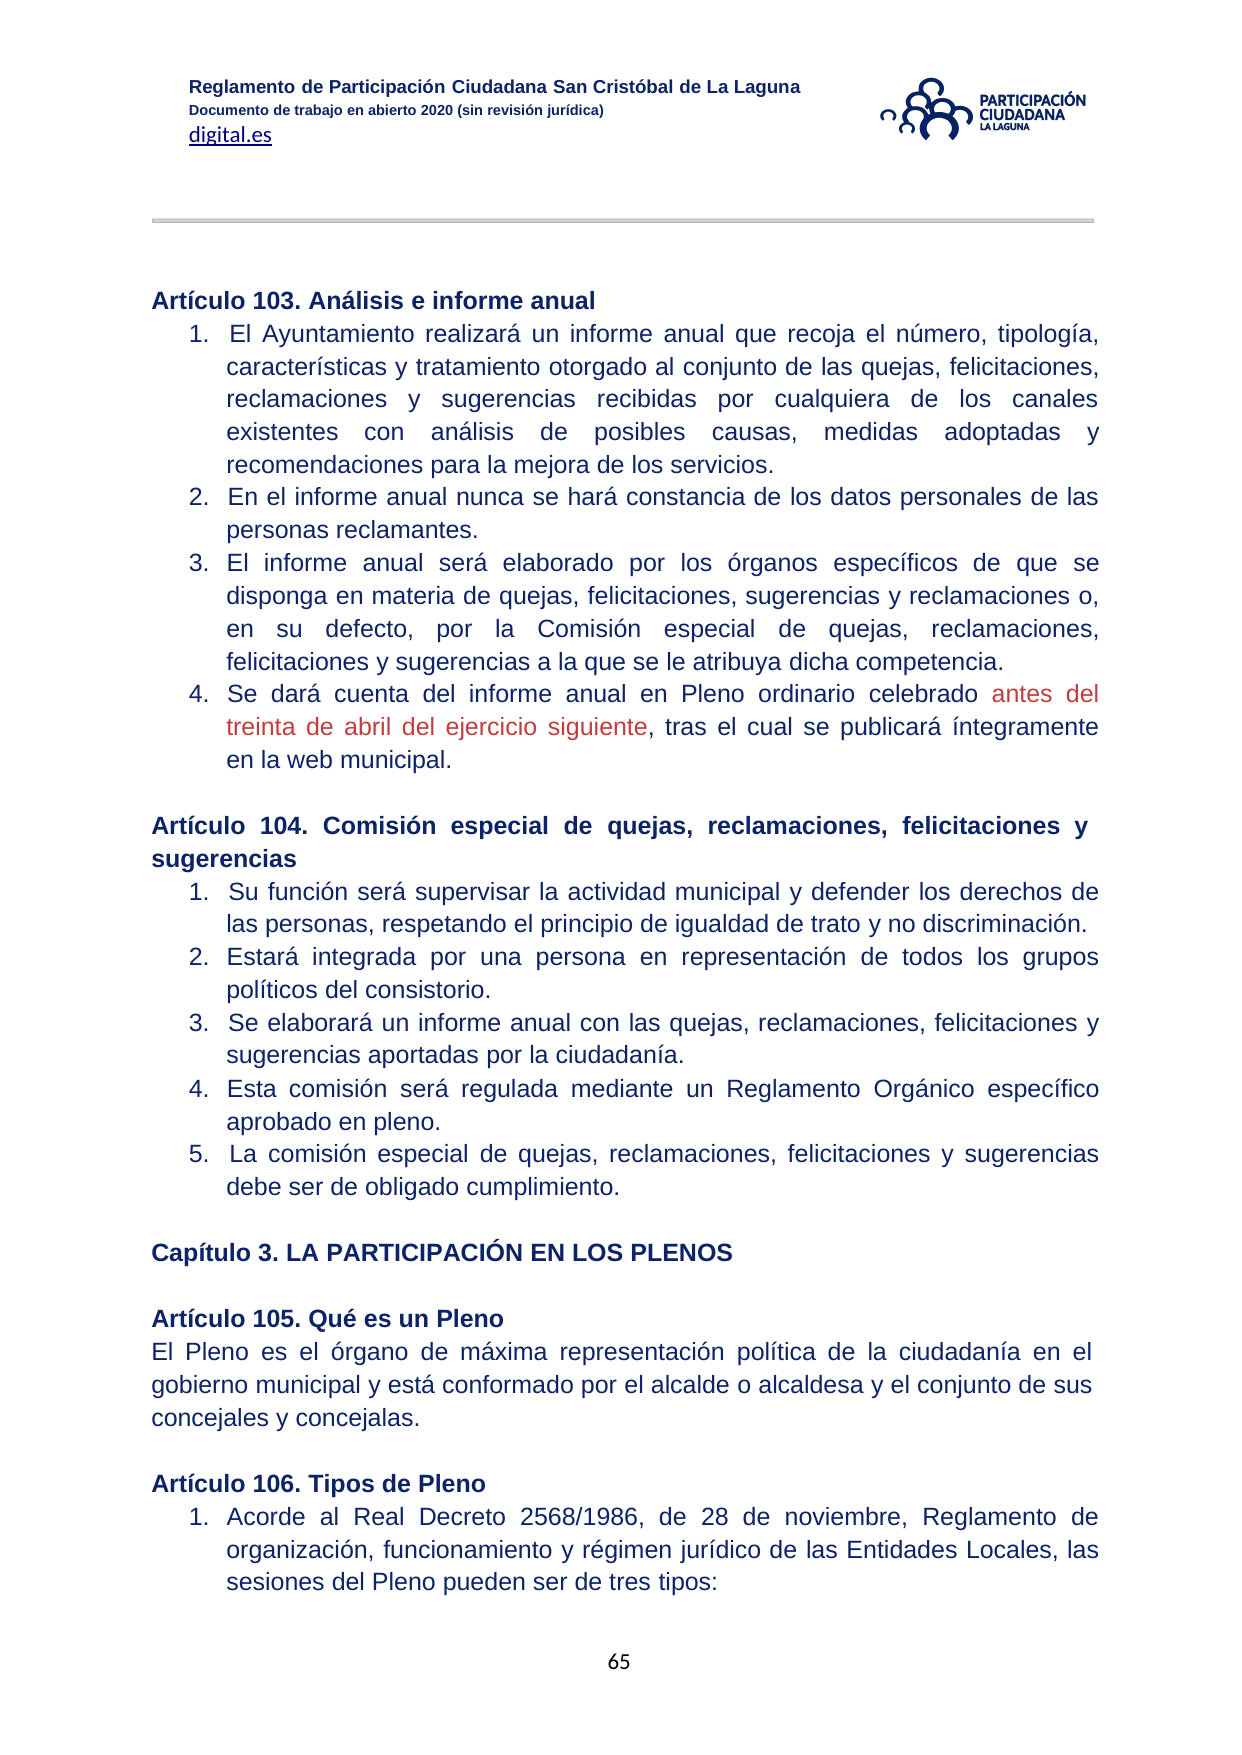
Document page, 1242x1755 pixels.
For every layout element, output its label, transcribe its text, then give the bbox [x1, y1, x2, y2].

text 4. Esta comisión será regulada mediante un Reglamento Orgánico específico aprobado en pleno. [188, 1074, 1099, 1135]
text 3. El informe anual será elaborado por los órganos específicos de que se disponga en materia de quejas, felicitaciones, sugerencias y reclamaciones o, en su defecto, por la Comisión especial de quejas, reclamaciones, felicitaciones y sugerencias a la que se le atribuya dicha competencia. [188, 548, 1099, 675]
text 2. Estará integrada por una persona en representación de todos los grupos políticos del consistorio. [188, 942, 1099, 1004]
text 3. Se elaborará un informe anual con las quejas, reclamaciones, felicitaciones y sugerencias aportadas por la ciudadanía. [188, 1008, 1099, 1069]
text Artículo 103. Análisis e informe anual [151, 286, 1108, 314]
text 1. Su función será supervisar la actividad municipal y defender los derechos de las personas, respetando el principio de igualdad de trato y no discriminación. [188, 877, 1099, 938]
text 1. Acorde al Real Decreto 2568/1986, de 28 de noviembre, Reglamento de organización, funcionamiento y régimen jurídico de las Entidades Locales, las sesiones del Pleno pueden ser de tres tipos: [188, 1502, 1099, 1596]
text 4. Se dará cuenta del informe anual en Pleno ordinario celebrado antes del treinta de abril del ejercicio siguiente, tras el cual se publicará íntegramente en la web municipal. [188, 679, 1099, 773]
text Capítulo 3. LA PARTICIPACIÓN EN LOS PLENOS Artículo 105. Qué es un Pleno [151, 1208, 741, 1341]
text 5. La comisión especial de quejas, reclamaciones, felicitaciones y sugerencias debe ser de obligado cumplimiento. [188, 1139, 1099, 1201]
text El Pleno es el órgano de máxima representación política de la ciudadanía en el [151, 1341, 1108, 1366]
text Artículo 106. Tipos de Pleno [151, 1469, 1108, 1498]
text gobierno municipal y está conformado por el alcalde o alcaldesa y el conjunto de sus concejales y concejalas. [151, 1370, 1099, 1432]
text 1. El Ayuntamiento realizará un informe anual que recoja el número, tipología, características y tratamiento otorgado al conjunto de las quejas, felicitaciones, reclamaciones y sugerencias recibidas por cualquiera de los canales existentes con análisis de posibles causas, medidas adoptadas y recomendaciones para la mejora de los servicios. [188, 319, 1099, 478]
text Artículo 104. Comisión especial de quejas, reclamaciones, felicitaciones y sugerencias [151, 811, 1099, 873]
text 2. En el informe anual nunca se hará constancia de los datos personales de las personas reclamantes. [188, 482, 1099, 544]
